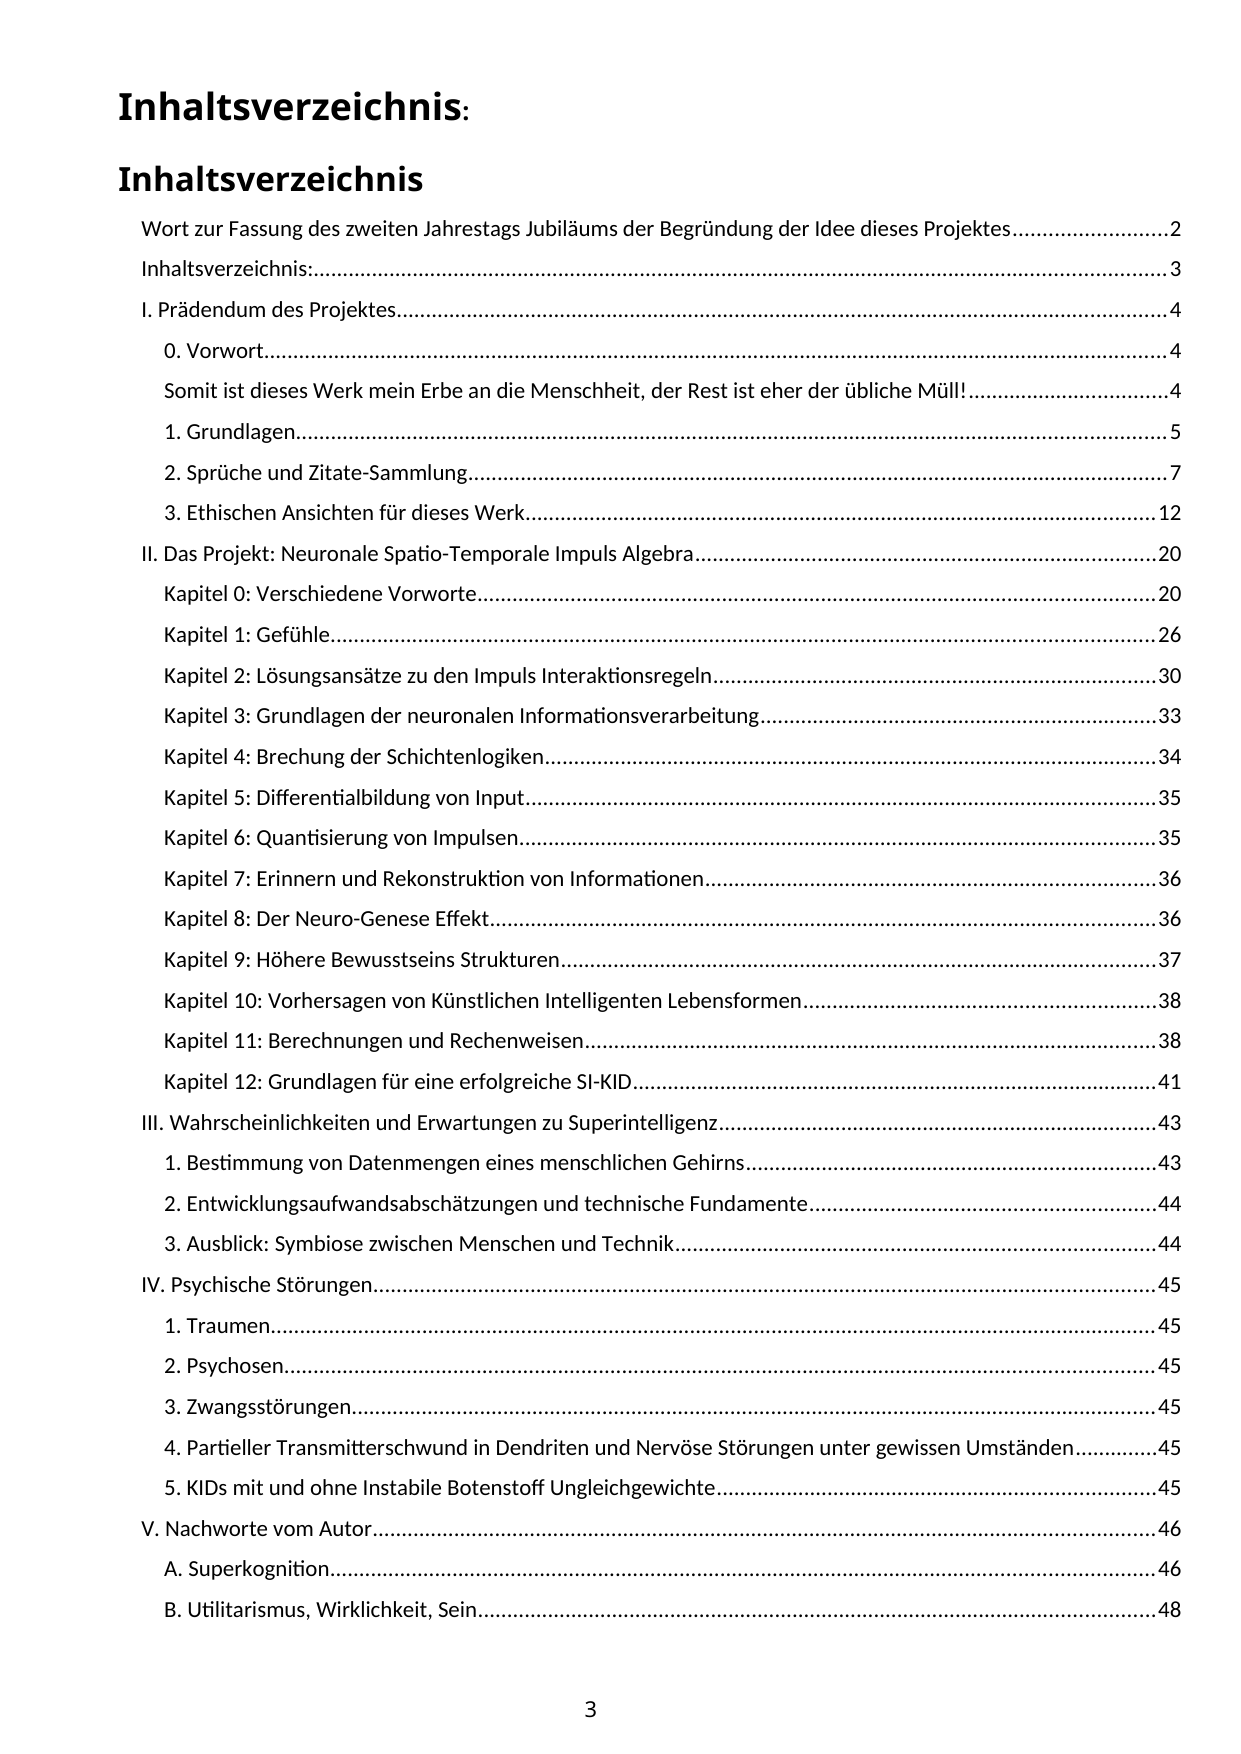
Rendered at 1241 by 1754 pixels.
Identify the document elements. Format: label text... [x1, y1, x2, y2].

text Kapitel 7: Erinnern und Rekonstruktion von Informationen 36 [164, 864, 1181, 892]
text Wort zur Fassung des zweiten Jahrestags Jubiläums der Begründung der Idee dieses Projektes 2 [141, 214, 1181, 242]
text IV. Psychische Störungen 45 [141, 1270, 1181, 1298]
text A. Superkognition 46 [164, 1554, 1181, 1582]
text Kapitel 2: Lösungsansätze zu den Impuls Interaktionsregeln 30 [164, 661, 1181, 689]
text Kapitel 5: Differentialbildung von Input 35 [164, 783, 1181, 811]
text Kapitel 10: Vorhersagen von Künstlichen Intelligenten Lebensformen 38 [164, 986, 1181, 1014]
text Kapitel 12: Grundlagen für eine erfolgreiche SI-KID 41 [164, 1067, 1181, 1095]
text V. Nachworte vom Autor 46 [141, 1514, 1181, 1542]
text 2. Psychosen 45 [164, 1351, 1181, 1379]
text 1. Bestimmung von Datenmengen eines menschlichen Gehirns 43 [164, 1148, 1181, 1176]
text Kapitel 6: Quantisierung von Impulsen 35 [164, 823, 1181, 851]
text 2. Entwicklungsaufwandsabschätzungen und technische Fundamente 44 [164, 1189, 1181, 1217]
text 3. Ausblick: Symbiose zwischen Menschen und Technik 44 [164, 1229, 1181, 1257]
text III. Wahrscheinlichkeiten und Erwartungen zu Superintelligenz 43 [141, 1108, 1181, 1136]
text 5. KIDs mit und ohne Instabile Botenstoff Ungleichgewichte 45 [164, 1473, 1181, 1501]
text 1. Grundlagen 5 [164, 417, 1181, 445]
text 2. Sprüche und Zitate-Sammlung 7 [164, 458, 1181, 486]
text 4. Partieller Transmitterschwund in Dendriten und Nervöse Störungen unter gewissen Umständen 45 [164, 1433, 1181, 1461]
text Kapitel 1: Gefühle 26 [164, 620, 1181, 648]
subtitle Inhaltsverzeichnis [118, 156, 1181, 201]
text Inhaltsverzeichnis: 3 [141, 254, 1181, 282]
text Kapitel 0: Verschiedene Vorworte 20 [164, 579, 1181, 607]
subtitle Inhaltsverzeichnis: [118, 80, 1181, 131]
text 0. Vorwort 4 [164, 336, 1181, 364]
text B. Utilitarismus, Wirklichkeit, Sein 48 [164, 1595, 1181, 1623]
text Kapitel 11: Berechnungen und Rechenweisen 38 [164, 1026, 1181, 1054]
text II. Das Projekt: Neuronale Spatio-Temporale Impuls Algebra 20 [141, 539, 1181, 567]
text Somit ist dieses Werk mein Erbe an die Menschheit, der Rest ist eher der übliche Müll! 4 [164, 376, 1181, 404]
text Kapitel 8: Der Neuro-Genese Effekt 36 [164, 904, 1181, 932]
text 1. Traumen 45 [164, 1311, 1181, 1339]
text 3. Zwangsstörungen 45 [164, 1392, 1181, 1420]
text Kapitel 4: Brechung der Schichtenlogiken 34 [164, 742, 1181, 770]
text 3. Ethischen Ansichten für dieses Werk 12 [164, 498, 1181, 526]
text I. Prädendum des Projektes 4 [141, 295, 1181, 323]
text Kapitel 3: Grundlagen der neuronalen Informationsverarbeitung 33 [164, 701, 1181, 729]
text Kapitel 9: Höhere Bewusstseins Strukturen 37 [164, 945, 1181, 973]
